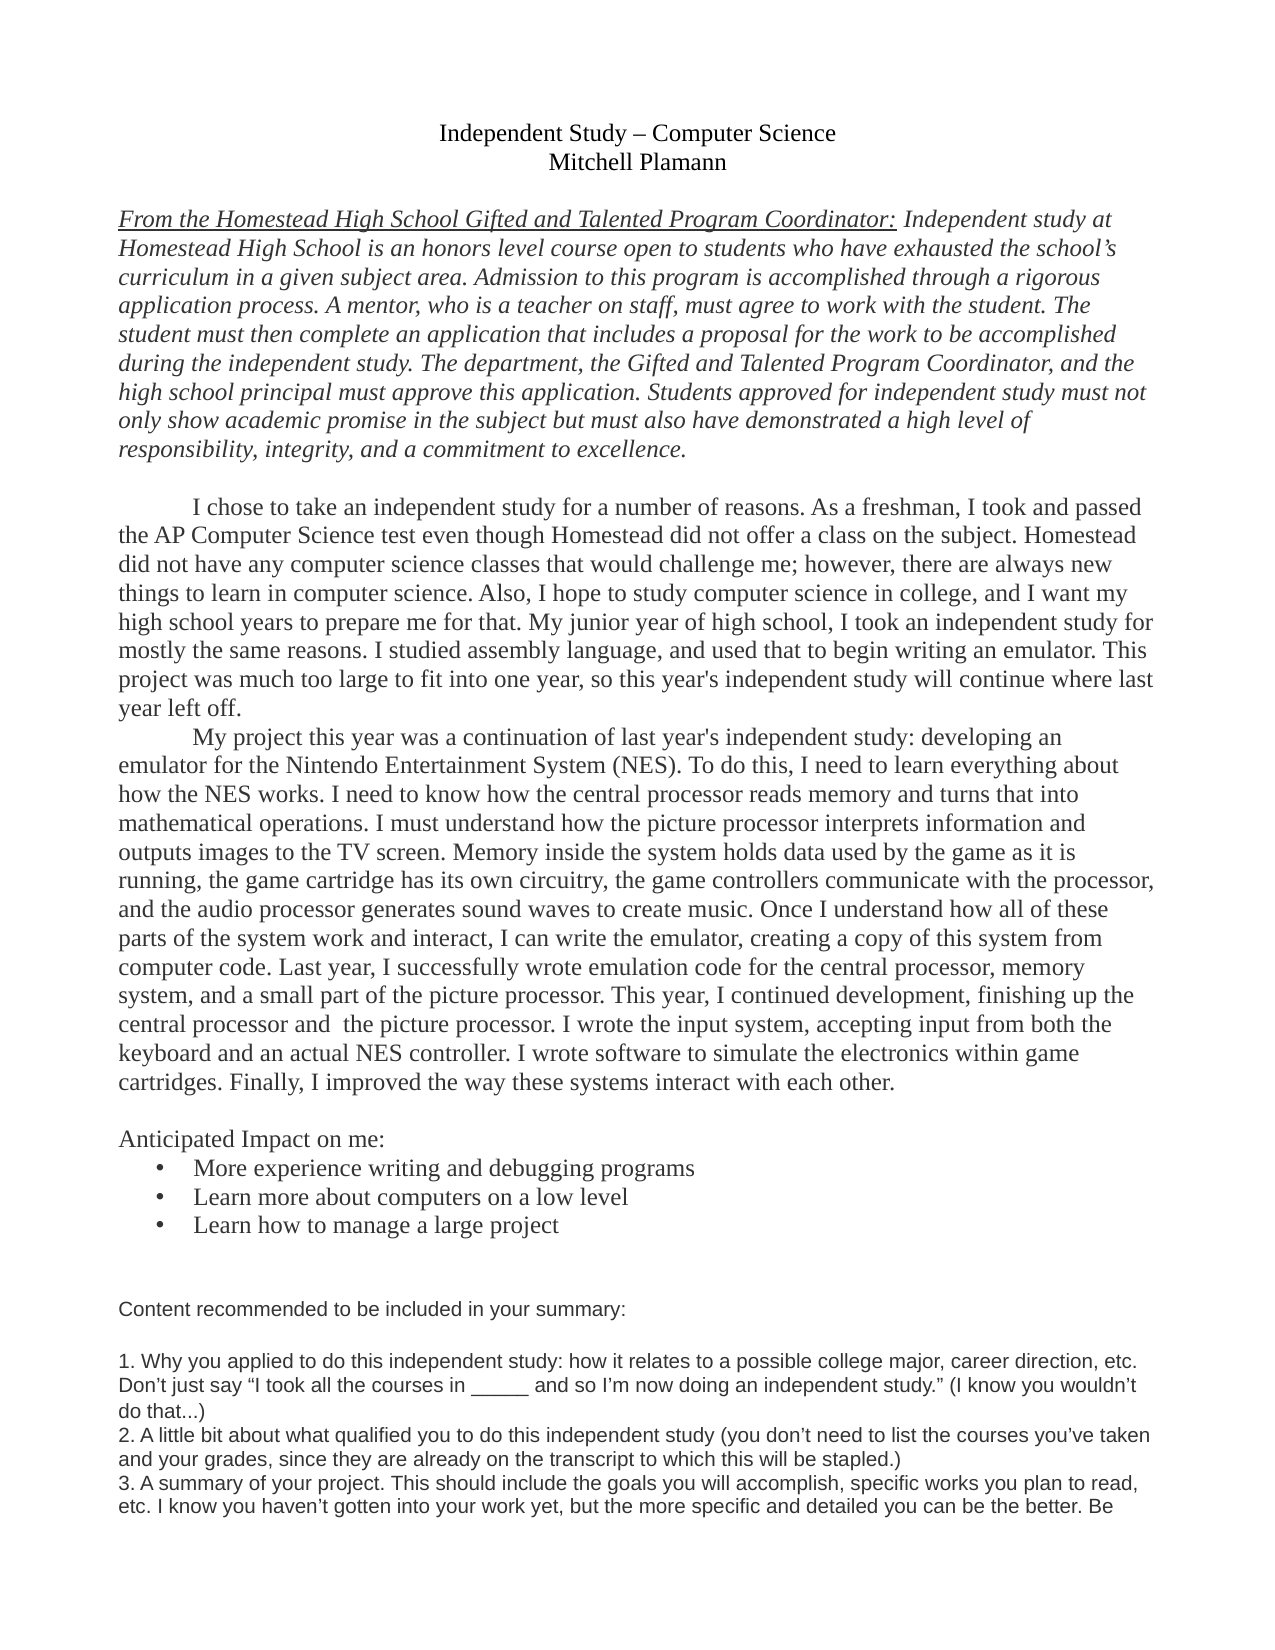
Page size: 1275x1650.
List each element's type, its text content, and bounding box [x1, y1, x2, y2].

list Learn more about computers on a low level [156, 1182, 1157, 1211]
text My project this year was a continuation of last year's independent study: developing an emulator for the Nintendo Entertainment System (NES). To do this, I need to learn everything about how the NES works. I need to know how the central processor reads memory and turns that into mathematical operations. I must understand how the picture processor interprets information and outputs images to the TV screen. Memory inside the system holds data used by the game as it is running, the game cartridge has its own circuitry, the game controllers communicate with the processor, and the audio processor generates sound waves to create music. Once I understand how all of these parts of the system work and interact, I can write the emulator, creating a copy of this system from computer code. Last year, I successfully wrote emulation code for the central processor, memory system, and a small part of the picture processor. This year, I continued development, finishing up the central processor and the picture processor. I wrote the input system, accepting input from both the keyboard and an actual NES controller. I wrote software to simulate the electronics within game cartridges. Finally, I improved the way these systems interact with each other. [118, 722, 1157, 1096]
text From the Homestead High School Gifted and Talented Program Coordinator: Independent study at Homestead High School is an honors level course open to students who have exhausted the school’s curriculum in a given subject area. Admission to this program is accomplished through a rigorous application process. A mentor, who is a teacher on staff, must agree to work with the student. The student must then complete an application that includes a proposal for the work to be accomplished during the independent study. The department, the Gifted and Talented Program Coordinator, and the high school principal must approve this application. Students approved for independent study must not only show academic promise in the subject but must also have demonstrated a high level of responsibility, integrity, and a commitment to excellence. [118, 204, 1157, 463]
text Content recommended to be included in your summary: 1. Why you applied to do this independent study: how it relates to a possible college major, career direction, etc. Don’t just say “I took all the courses in _____ and so I’m now doing an independent study.” (I know you wouldn’t do that...) 2. A little bit about what qualified you to do this independent study (you don’t need to list the courses you’ve taken and your grades, since they are already on the transcript to which this will be stapled.) 3. A summary of your project. This should include the goals you will accomplish, specific works you plan to read, etc. I know you haven’t gotten into your work yet, but the more specific and detailed you can be the better. Be [118, 1297, 1157, 1518]
text Mitchell Plamann [118, 147, 1157, 176]
text I chose to take an independent study for a number of reasons. As a freshman, I took and passed the AP Computer Science test even though Homestead did not offer a class on the subject. Homestead did not have any computer science classes that would challenge me; however, there are always new things to learn in computer science. Also, I hope to study computer science in college, and I want my high school years to prepare me for that. My junior year of high school, I took an independent study for mostly the same reasons. I studied assembly language, and used that to begin writing an emulator. This project was much too large to fit into one year, so this year's independent study will continue where last year left off. [118, 492, 1157, 722]
text Independent Study – Computer Science [118, 118, 1157, 147]
list Learn how to manage a large project [156, 1211, 1157, 1239]
text Anticipated Impact on me: [118, 1124, 1157, 1153]
list More experience writing and debugging programs [156, 1153, 1157, 1182]
